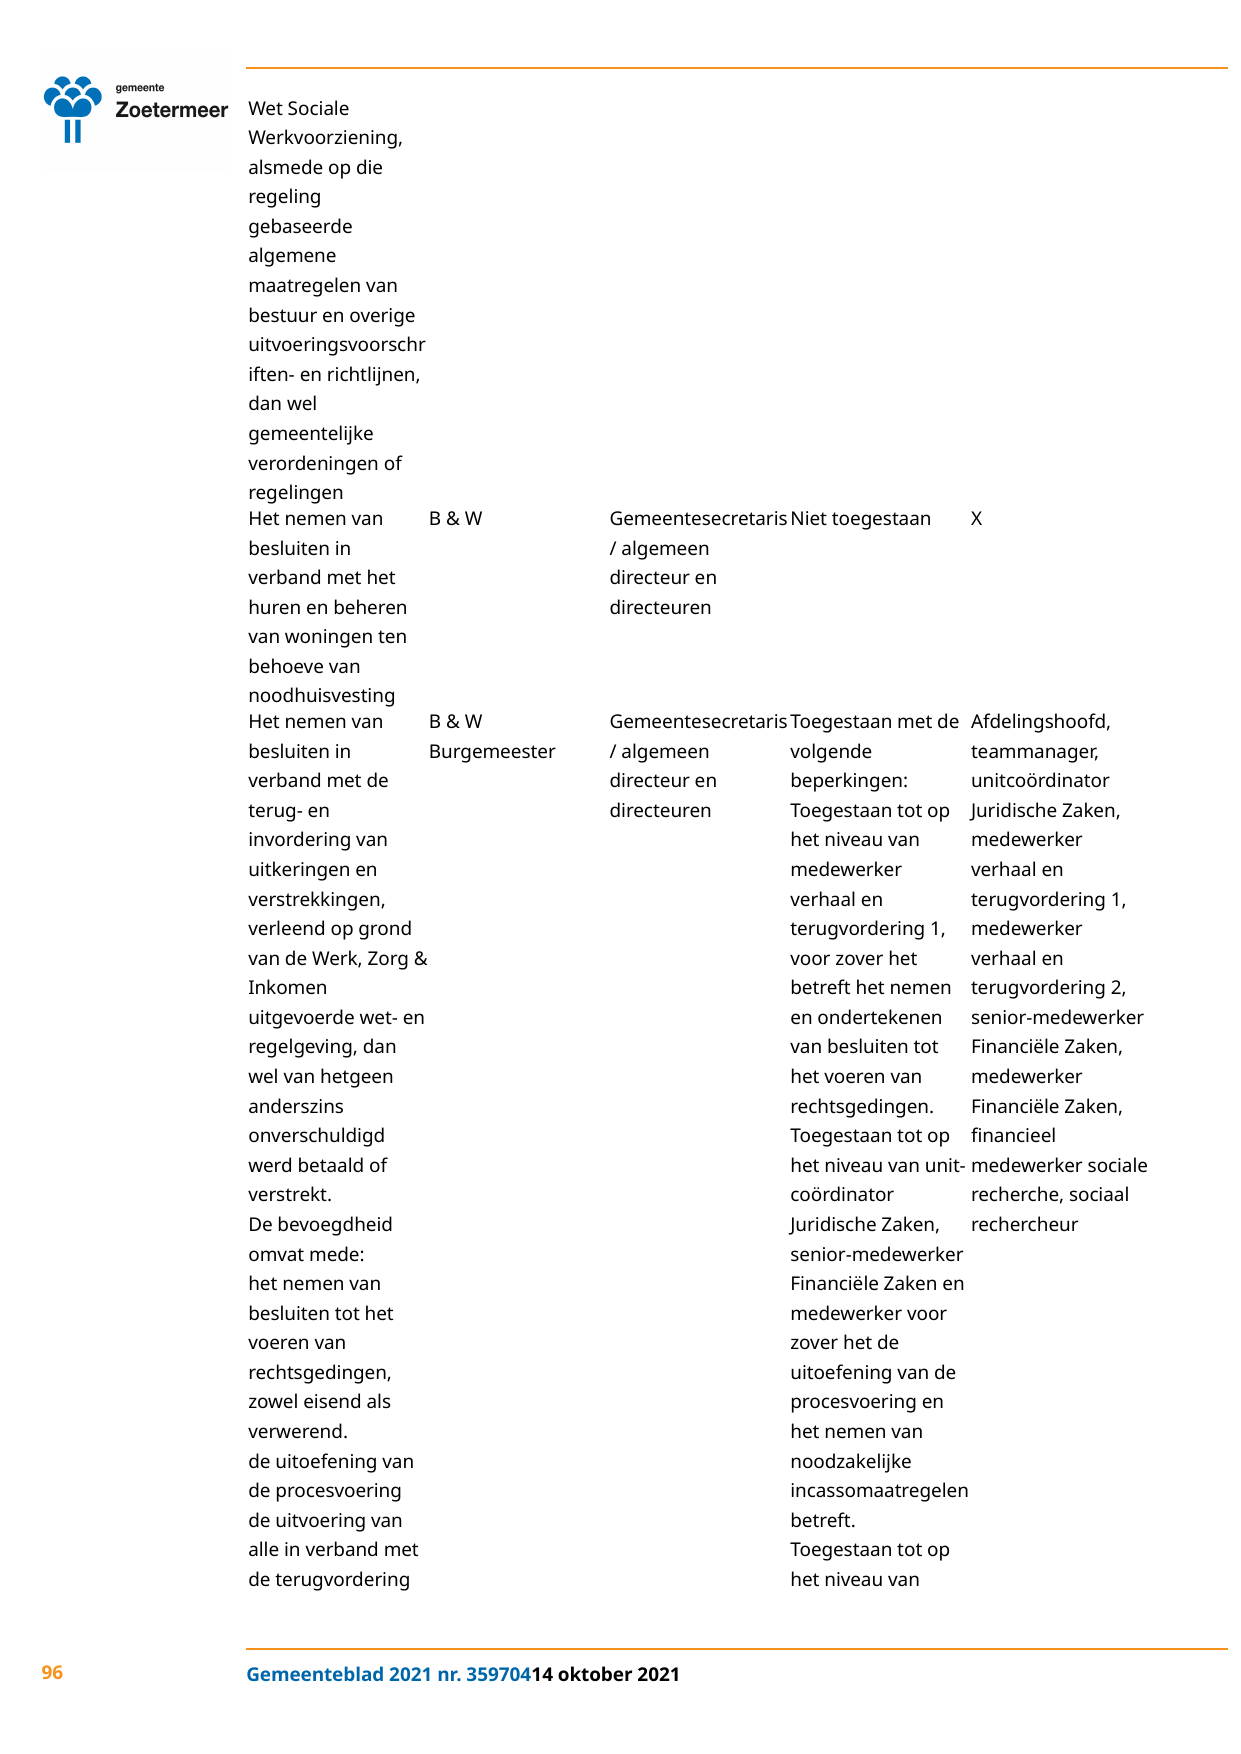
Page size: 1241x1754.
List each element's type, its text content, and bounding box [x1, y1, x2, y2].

table_cell B & W Burgemeester [429, 708, 609, 1592]
table_cell Het nemen van besluiten in verband met het huren en beheren van woningen ten behoeve van noodhuisvesting [248, 505, 429, 708]
table_cell X [971, 505, 1152, 708]
table_cell Gemeentesecretaris/ algemeen directeur en directeuren [609, 708, 790, 1592]
table_cell Toegestaan met de volgende beperkingen: Toegestaan tot op het niveau van medewerker verhaal en terugvordering 1, voor zover het betreft het nemen en ondertekenen van besluiten tot het voeren van rechtsgedingen. Toegestaan tot op het niveau van unit-coördinator Juridische Zaken, senior-medewerker Financiële Zaken en medewerker voor zover het de uitoefening van de procesvoering en het nemen van noodzakelijke incassomaatregelen betreft. Toegestaan tot op het niveau van [790, 708, 971, 1592]
table_cell Het nemen van besluiten in verband met de terug- en invordering van uitkeringen en verstrekkingen, verleend op grond van de Werk, Zorg & Inkomen uitgevoerde wet- en regelgeving, dan wel van hetgeen anderszins onverschuldigd werd betaald of verstrekt. De bevoegdheid omvat mede: het nemen van besluiten tot het voeren van rechtsgedingen, zowel eisend als verwerend. de uitoefening van de procesvoering de uitvoering van alle in verband met de terugvordering [248, 708, 429, 1592]
table_cell [609, 95, 790, 505]
table_cell [790, 95, 971, 505]
table_cell Gemeentesecretaris/ algemeen directeur en directeuren [609, 505, 790, 708]
table_cell [429, 95, 609, 505]
table_cell Wet Sociale Werkvoorziening, alsmede op die regeling gebaseerde algemene maatregelen van bestuur en overige uitvoeringsvoorschriften- en richtlijnen, dan wel gemeentelijke verordeningen of regelingen [248, 95, 429, 505]
table_cell Niet toegestaan [790, 505, 971, 708]
picture [41, 47, 231, 172]
table_cell [971, 95, 1152, 505]
table_cell Afdelingshoofd, teammanager, unitcoördinator Juridische Zaken, medewerker verhaal en terugvordering 1, medewerker verhaal en terugvordering 2, senior-medewerker Financiële Zaken, medewerker Financiële Zaken, financieel medewerker sociale recherche, sociaal rechercheur [971, 708, 1152, 1592]
table_cell B & W [429, 505, 609, 708]
